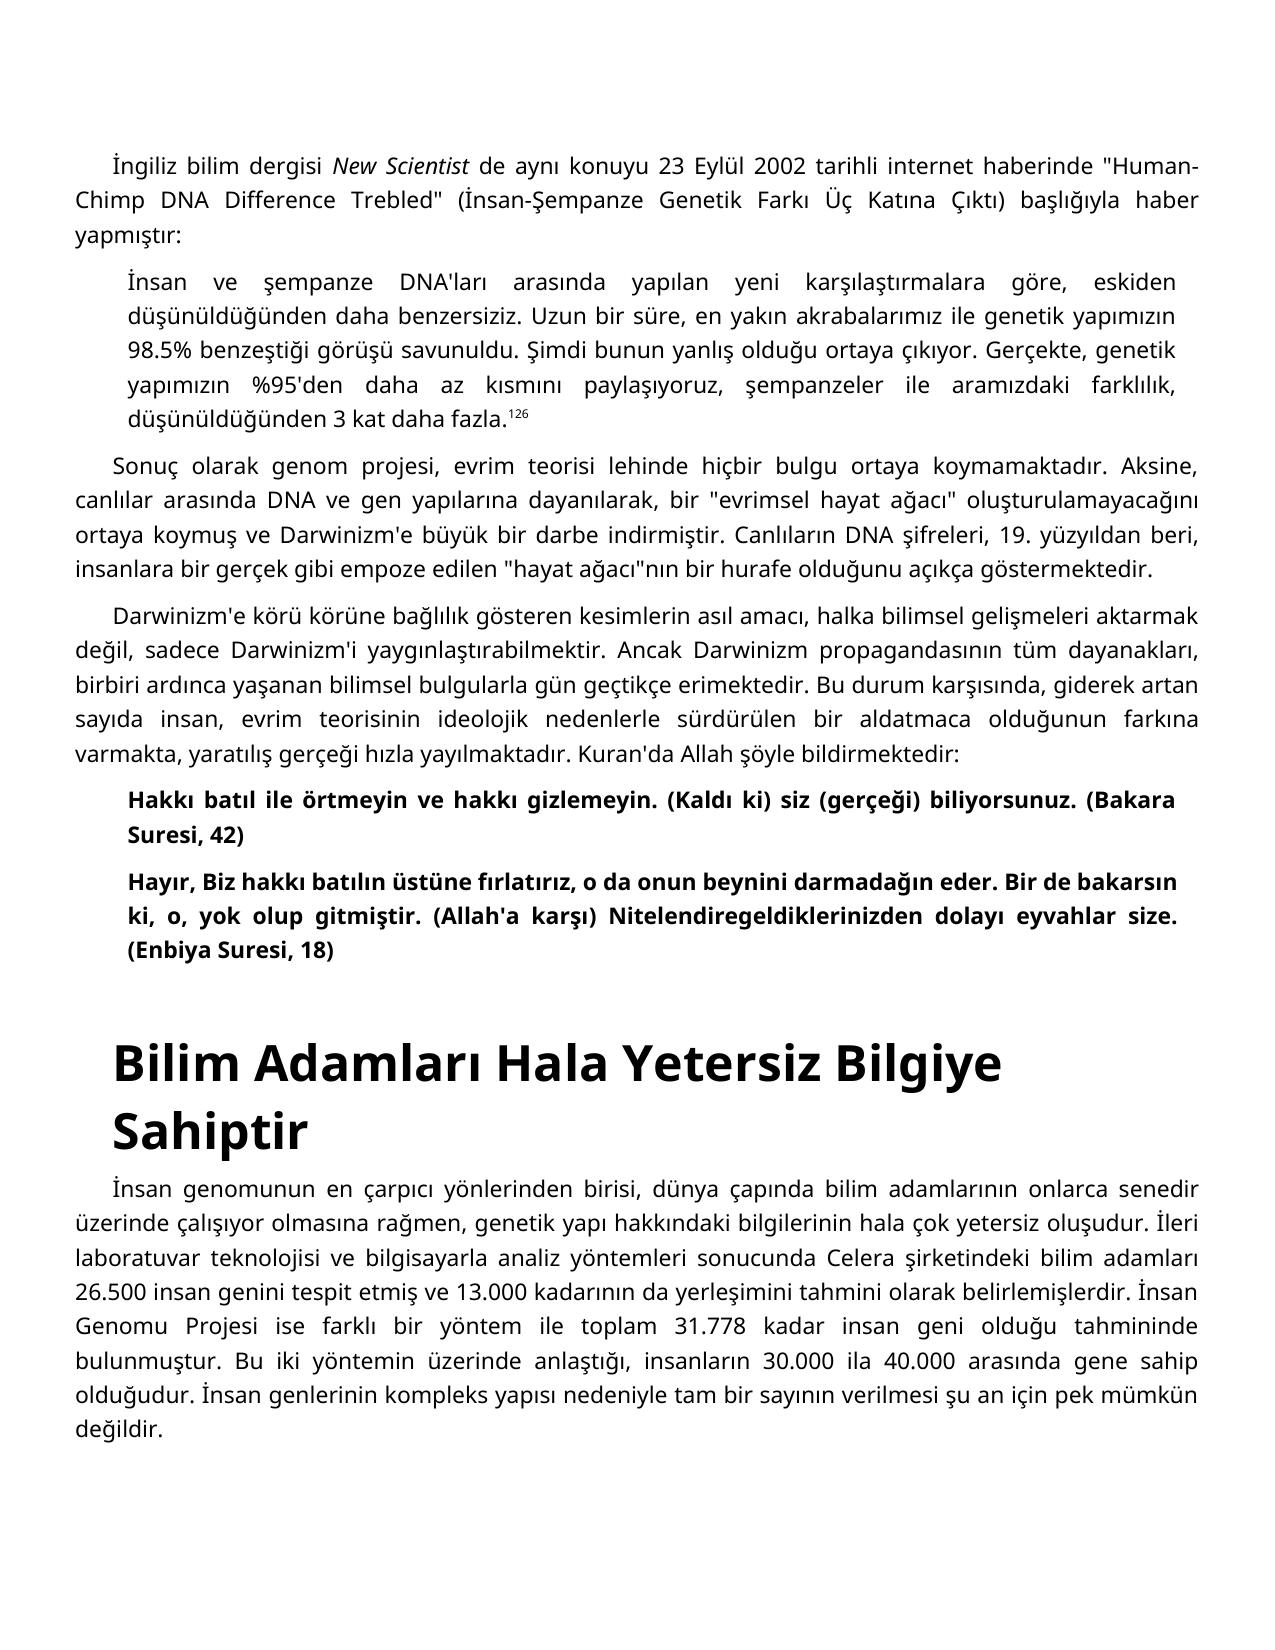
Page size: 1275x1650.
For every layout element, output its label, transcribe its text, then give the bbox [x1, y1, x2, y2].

text Hayır, Biz hakkı batılın üstüne fırlatırız, o da onun beynini darmadağın eder. Bir de bakarsın ki, o, yok olup gitmiştir. (Allah'a karşı) Nitelendiregeldiklerinizden dolayı eyvahlar size. (Enbiya Suresi, 18) [127, 866, 1177, 966]
text İnsan genomunun en çarpıcı yönlerinden birisi, dünya çapında bilim adamlarının onlarca senedir üzerinde çalışıyor olmasına rağmen, genetik yapı hakkındaki bilgilerinin hala çok yetersiz oluşudur. İleri laboratuvar teknolojisi ve bilgisayarla analiz yöntemleri sonucunda Celera şirketindeki bilim adamları 26.500 insan genini tespit etmiş ve 13.000 kadarının da yerleşimini tahmini olarak belirlemişlerdir. İnsan Genomu Projesi ise farklı bir yöntem ile toplam 31.778 kadar insan geni olduğu tahmininde bulunmuştur. Bu iki yöntemin üzerinde anlaştığı, insanların 30.000 ila 40.000 arasında gene sahip olduğudur. İnsan genlerinin kompleks yapısı nedeniyle tam bir sayının verilmesi şu an için pek mümkün değildir. [75, 1173, 1200, 1444]
text İnsan ve şempanze DNA'ları arasında yapılan yeni karşılaştırmalara göre, eskiden düşünüldüğünden daha benzersiziz. Uzun bir süre, en yakın akrabalarımız ile genetik yapımızın 98.5% benzeştiği görüşü savunuldu. Şimdi bunun yanlış olduğu ortaya çıkıyor. Gerçekte, genetik yapımızın %95'den daha az kısmını paylaşıyoruz, şempanzeler ile aramızdaki farklılık, düşünüldüğünden 3 kat daha fazla.126 [127, 266, 1177, 434]
subtitle Bilim Adamları Hala Yetersiz Bilgiye Sahiptir [112, 1028, 1200, 1164]
text Sonuç olarak genom projesi, evrim teorisi lehinde hiçbir bulgu ortaya koymamaktadır. Aksine, canlılar arasında DNA ve gen yapılarına dayanılarak, bir "evrimsel hayat ağacı" oluşturulamayacağını ortaya koymuş ve Darwinizm'e büyük bir darbe indirmiştir. Canlıların DNA şifreleri, 19. yüzyıldan beri, insanlara bir gerçek gibi empoze edilen "hayat ağacı"nın bir hurafe olduğunu açıkça göstermektedir. [75, 450, 1200, 584]
text Hakkı batıl ile örtmeyin ve hakkı gizlemeyin. (Kaldı ki) siz (gerçeği) biliyorsunuz. (Bakara Suresi, 42) [127, 784, 1177, 850]
text İngiliz bilim dergisi New Scientist de aynı konuyu 23 Eylül 2002 tarihli internet haberinde "Human-Chimp DNA Difference Trebled" (İnsan-Şempanze Genetik Farkı Üç Katına Çıktı) başlığıyla haber yapmıştır: [75, 150, 1200, 250]
text Darwinizm'e körü körüne bağlılık gösteren kesimlerin asıl amacı, halka bilimsel gelişmeleri aktarmak değil, sadece Darwinizm'i yaygınlaştırabilmektir. Ancak Darwinizm propagandasının tüm dayanakları, birbiri ardınca yaşanan bilimsel bulgularla gün geçtikçe erimektedir. Bu durum karşısında, giderek artan sayıda insan, evrim teorisinin ideolojik nedenlerle sürdürülen bir aldatmaca olduğunun farkına varmakta, yaratılış gerçeği hızla yayılmaktadır. Kuran'da Allah şöyle bildirmektedir: [75, 600, 1200, 769]
